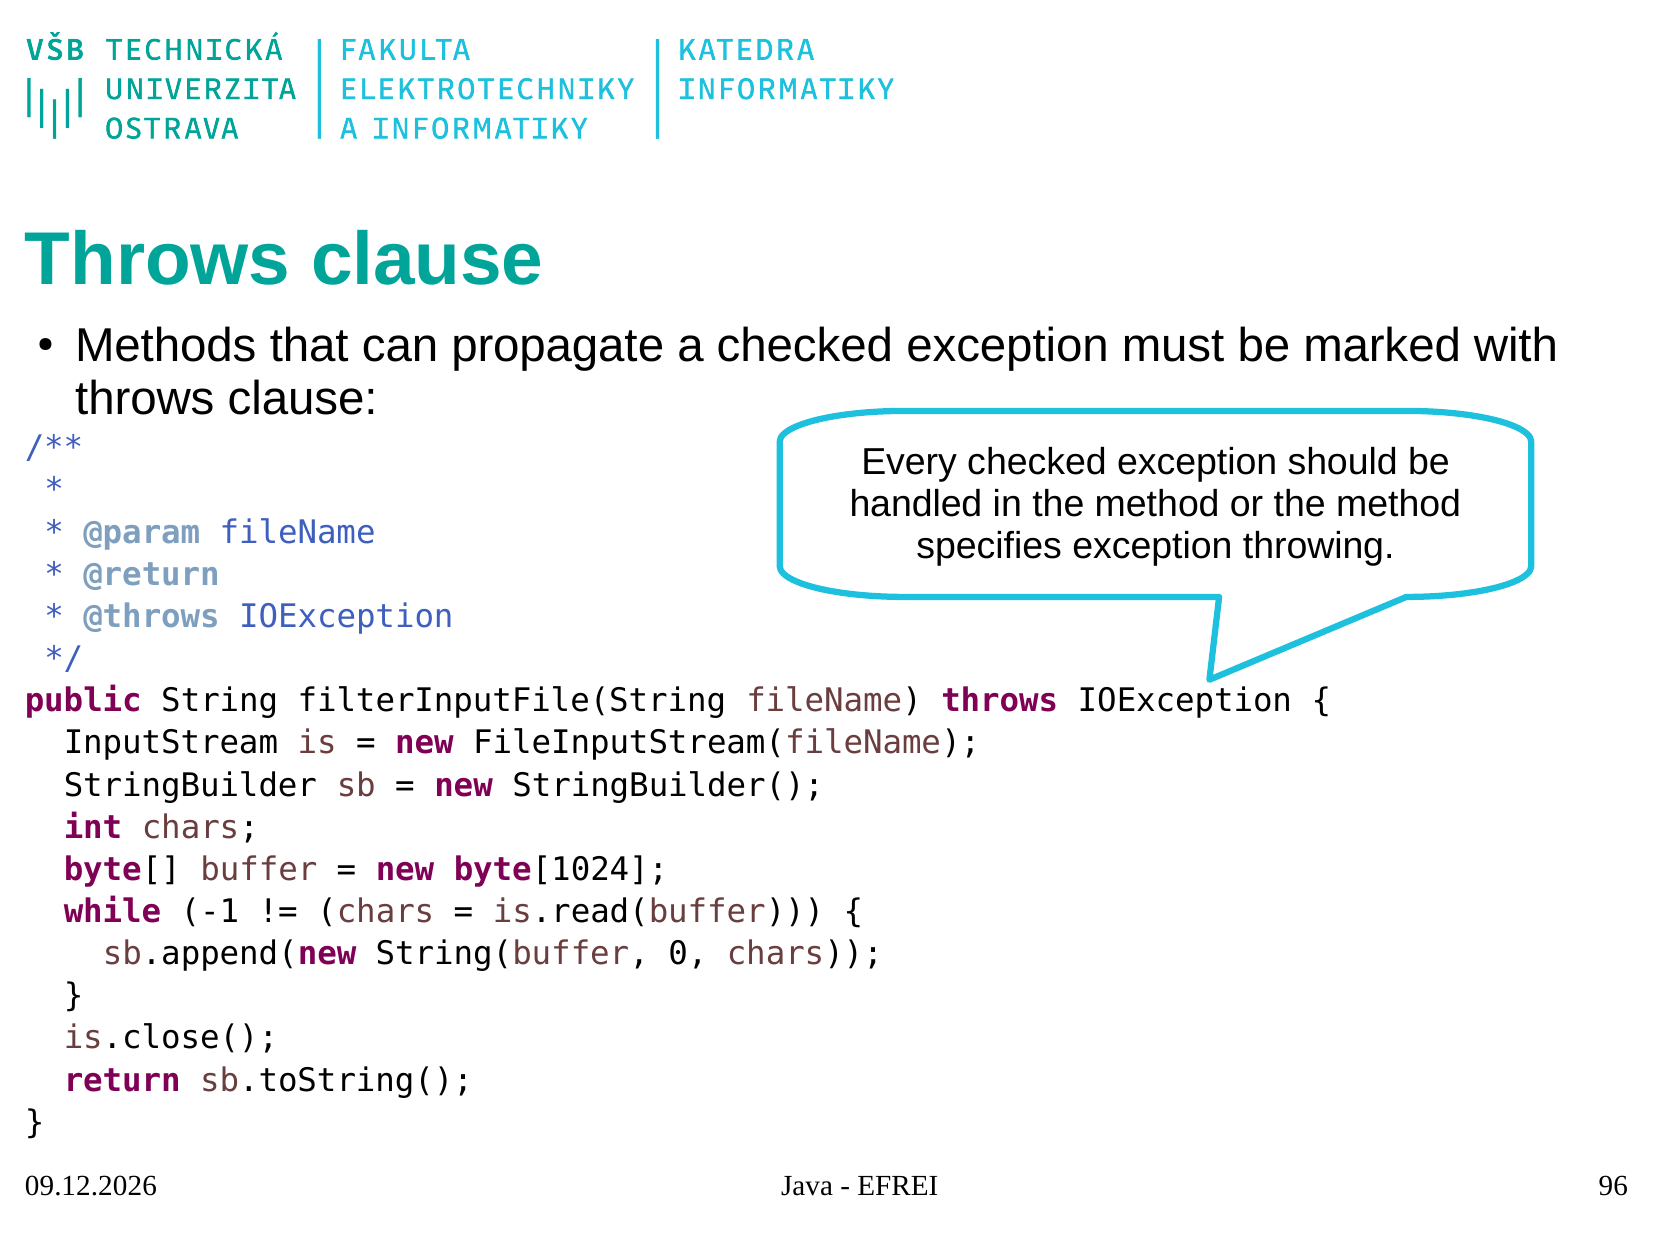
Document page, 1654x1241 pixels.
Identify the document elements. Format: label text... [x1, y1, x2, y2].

picture [26, 31, 894, 139]
title Throws clause [24, 169, 1629, 300]
list Methods that can propagate a checked exception must be marked with throws clause: /** * * @param fileName * @return * @throws IOException */ public String filterInputFile(String fileName) throws IOException { InputStream is = new FileInputStream(fileName); StringBuilder sb = new StringBuilder(); int chars; byte[] buffer = new byte[1024]; while (-1 != (chars = is.read(buffer))) { sb.append(new String(buffer, 0, chars)); } is.close(); return sb.toString(); } [24, 318, 1629, 1146]
text_box Every checked exception should be handled in the method or the method specifies exception throwing. [779, 410, 1532, 680]
